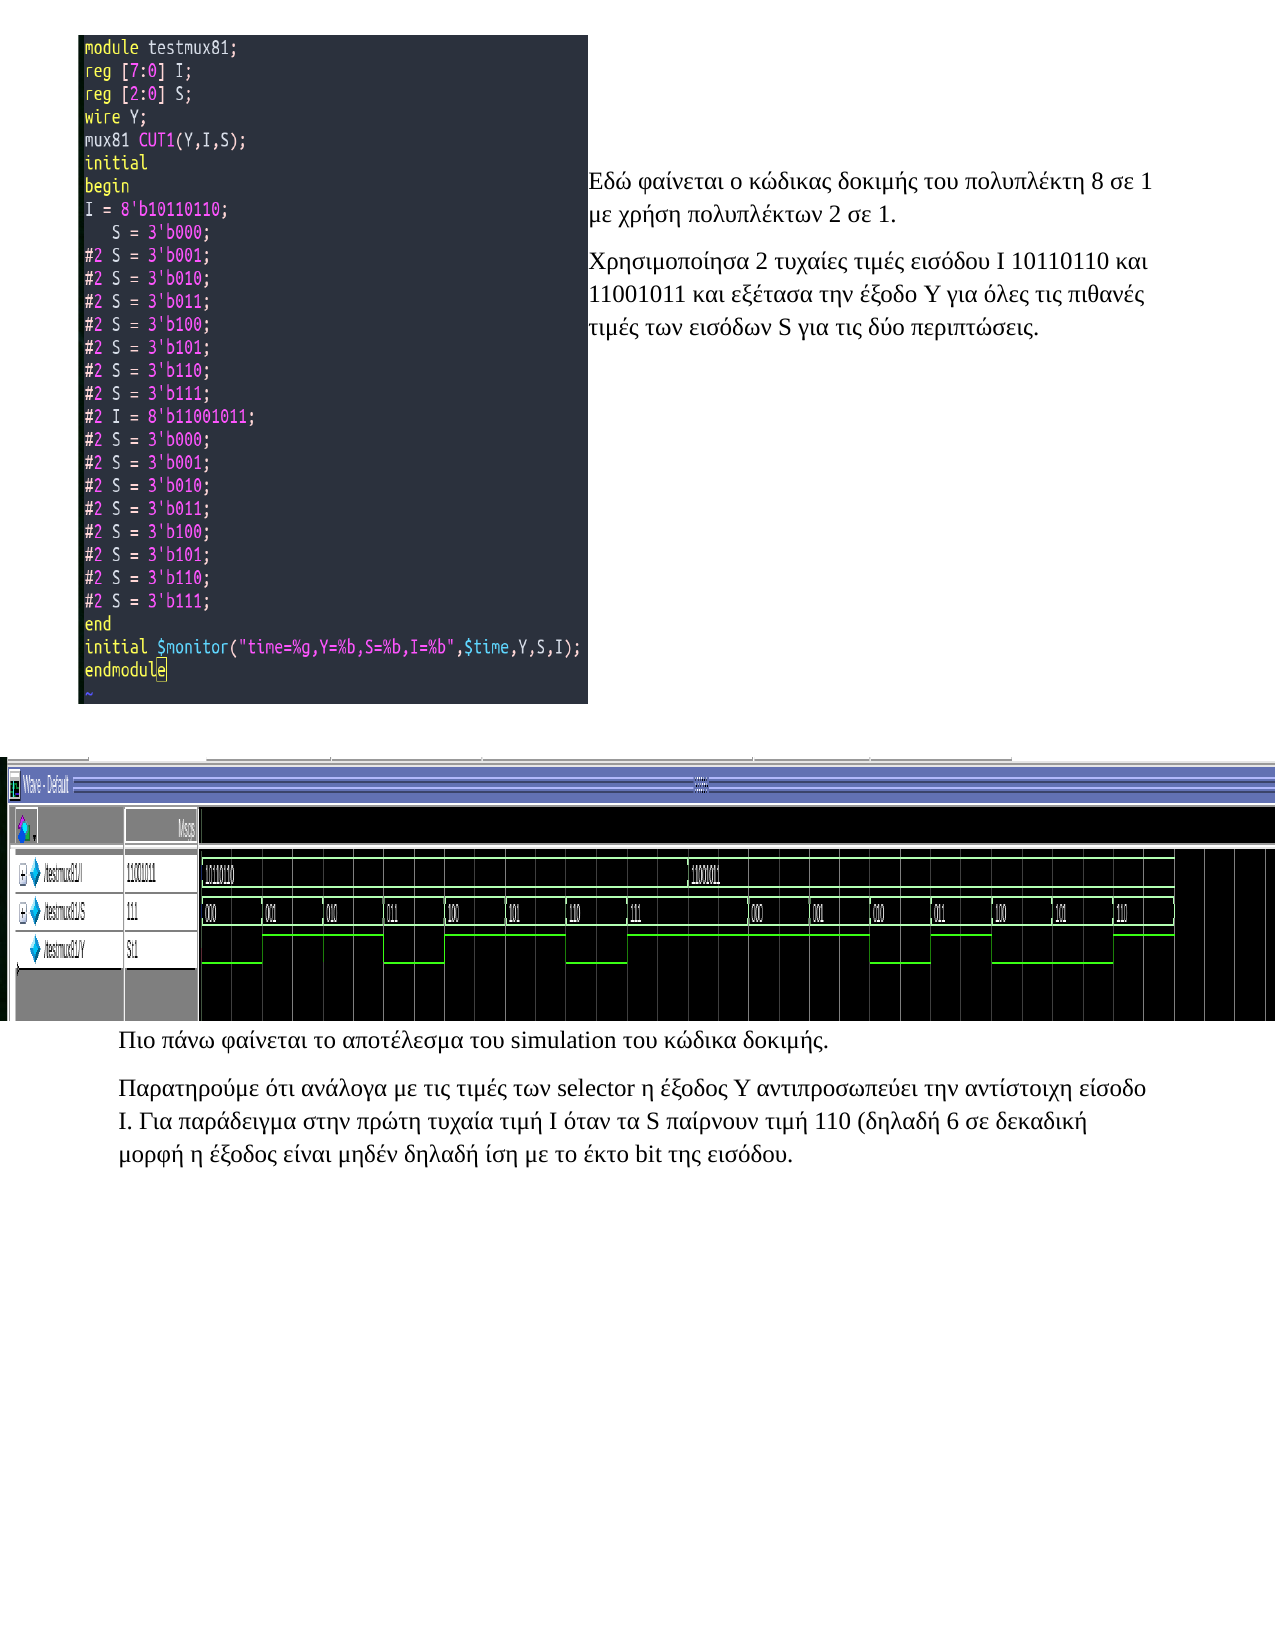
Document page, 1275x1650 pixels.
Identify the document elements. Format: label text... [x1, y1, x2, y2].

text Παρατηρούμε ότι ανάλογα με τις τιμές των selector η έξοδος Υ αντιπροσωπεύει την αντίστοιχη είσοδο I. Για παράδειγμα στην πρώτη τυχαία τιμή Ι όταν τα S παίρνουν τιμή 110 (δηλαδή 6 σε δεκαδική μορφή η έξοδος είναι μηδέν δηλαδή ίση με το έκτο bit της εισόδου. [118, 1073, 1157, 1168]
text [118, 741, 1157, 757]
text Χρησιμοποίησα 2 τυχαίες τιμές εισόδου I 10110110 και 11001011 και εξέτασα την έξοδο Y για όλες τις πιθανές τιμές των εισόδων S για τις δύο περιπτώσεις. [118, 246, 1157, 341]
text Πιο πάνω φαίνεται το αποτέλεσμα του simulation του κώδικα δοκιμής. [118, 804, 1157, 1054]
text Εδώ φαίνεται ο κώδικας δοκιμής του πολυπλέκτη 8 σε 1 με χρήση πολυπλέκτων 2 σε 1. [118, 166, 1157, 227]
picture [0, 757, 1275, 804]
